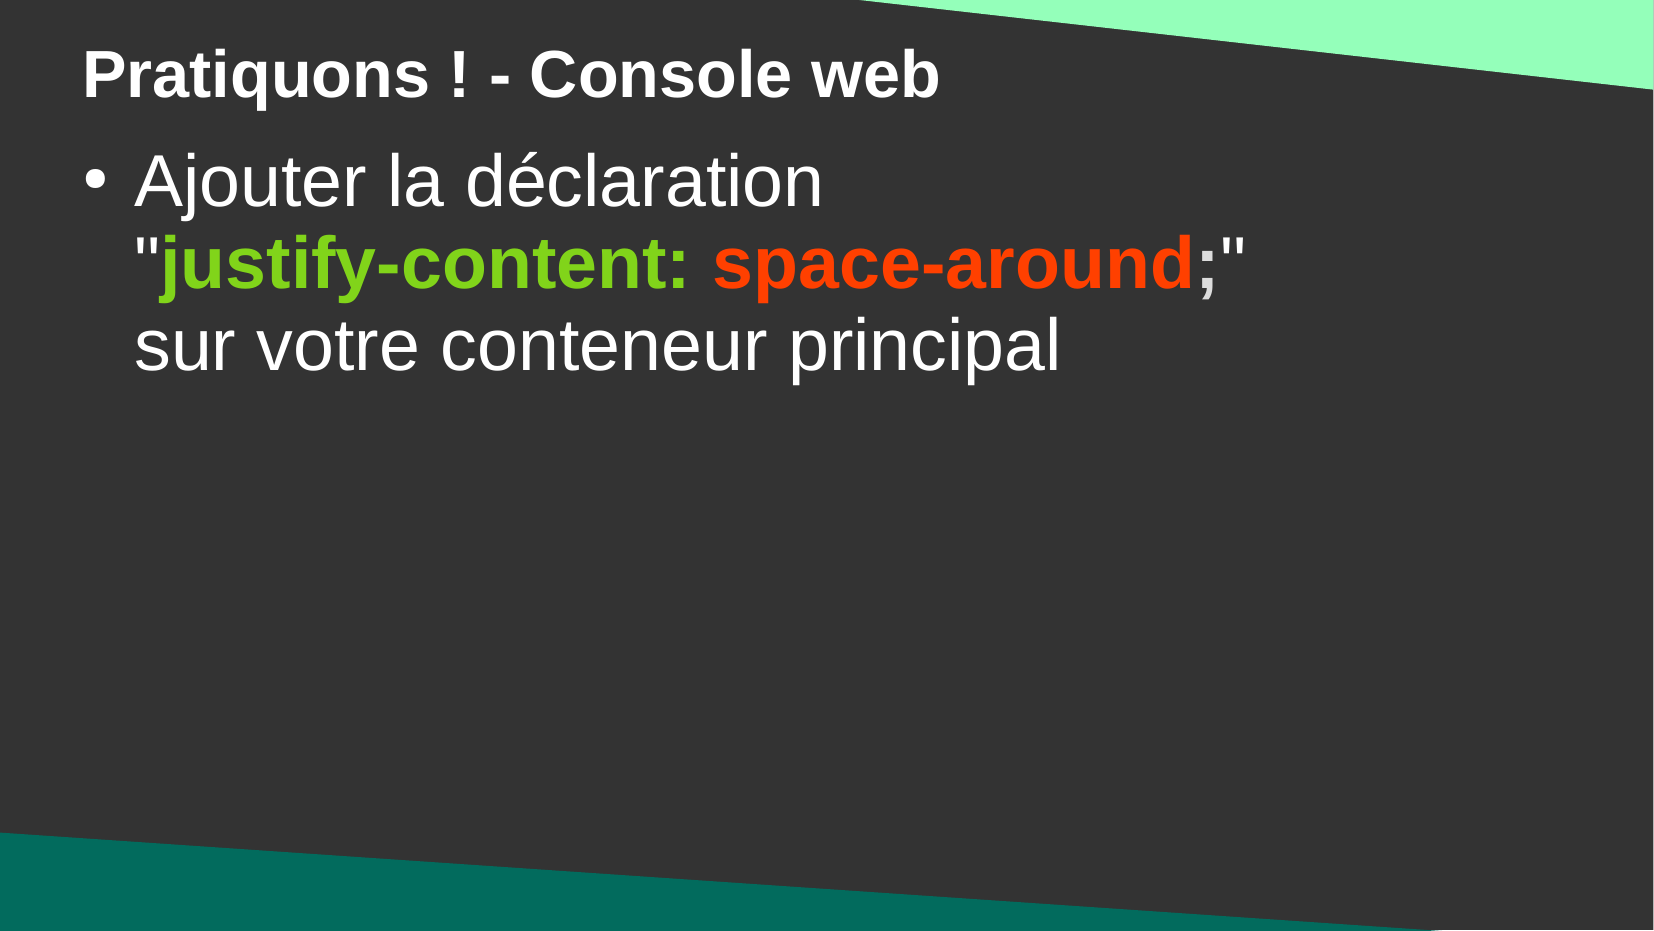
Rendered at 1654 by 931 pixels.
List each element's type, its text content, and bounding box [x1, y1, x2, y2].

title Pratiquons ! - Console web [82, 37, 1630, 112]
list Ajouter la déclaration "justify-content: space-around;" sur votre conteneur principal [64, 140, 1619, 389]
text_box [859, 0, 1654, 90]
